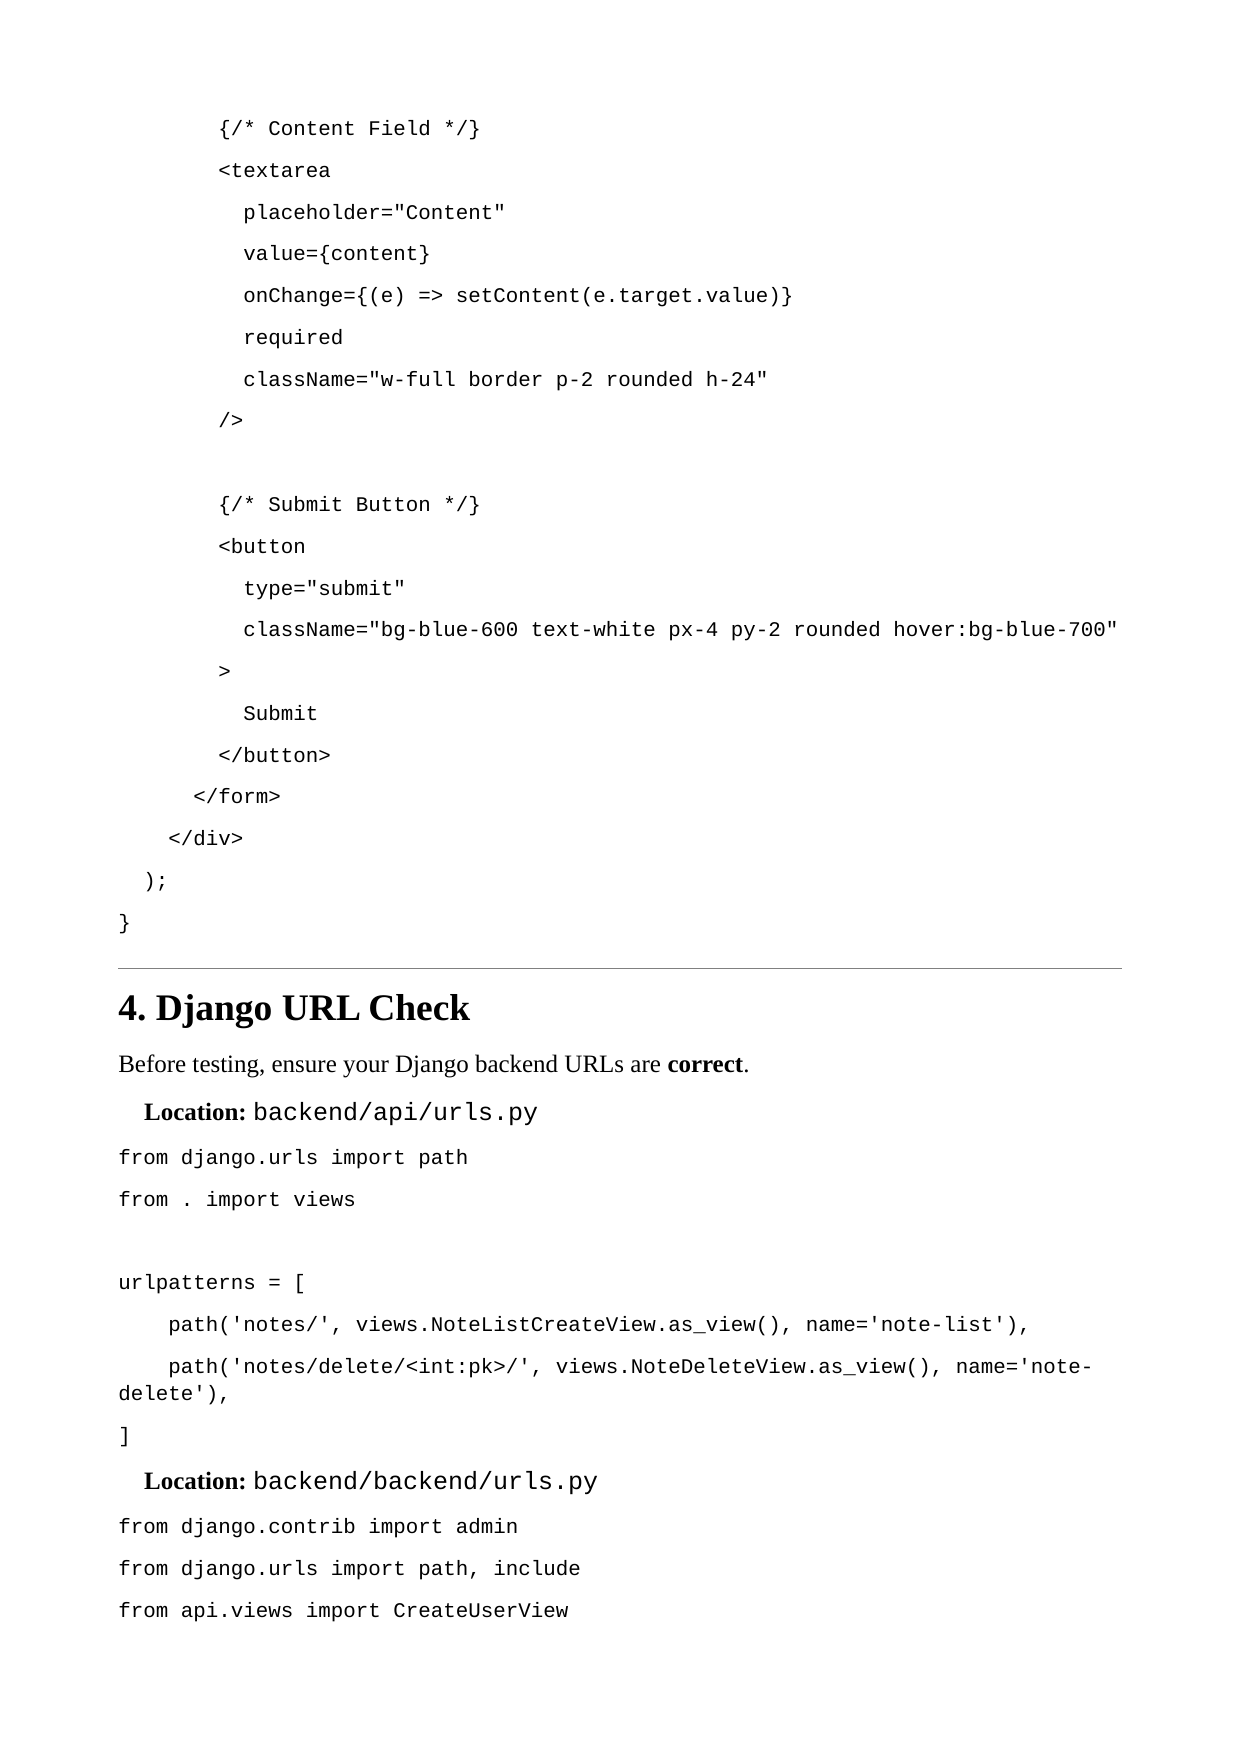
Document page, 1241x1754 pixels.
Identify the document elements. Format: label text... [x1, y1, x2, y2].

text Before testing, ensure your Django backend URLs are correct. [118, 1049, 1122, 1078]
text ] [118, 1424, 1122, 1448]
text onChange={(e) => setContent(e.target.value)} [118, 285, 1122, 309]
text {/* Content Field */} [118, 118, 1122, 142]
text </form> [118, 786, 1122, 810]
text Submit [118, 703, 1122, 727]
text className="bg-blue-600 text-white px-4 py-2 rounded hover:bg-blue-700" [118, 619, 1122, 643]
text from . import views [118, 1188, 1122, 1212]
text </button> [118, 745, 1122, 768]
text <button [118, 536, 1122, 559]
text from django.urls import path [118, 1147, 1122, 1170]
text placeholder="Content" [118, 202, 1122, 225]
text from api.views import CreateUserView [118, 1600, 1122, 1623]
text className="w-full border p-2 rounded h-24" [118, 369, 1122, 392]
text type="submit" [118, 578, 1122, 601]
subtitle 4. Django URL Check [118, 985, 1122, 1028]
text </div> [118, 828, 1122, 852]
text required [118, 327, 1122, 351]
text from django.urls import path, include [118, 1558, 1122, 1582]
text > [118, 661, 1122, 685]
text /> [118, 411, 1122, 434]
text 📂 Location: backend/backend/urls.py [118, 1466, 1122, 1497]
text 📂 Location: backend/api/urls.py [118, 1097, 1122, 1128]
text urlpatterns = [ [118, 1272, 1122, 1296]
text path('notes/delete/<int:pk>/', views.NoteDeleteView.as_view(), name='note-delete'), [118, 1356, 1122, 1406]
text {/* Submit Button */} [118, 494, 1122, 518]
text value={content} [118, 243, 1122, 267]
text path('notes/', views.NoteListCreateView.as_view(), name='note-list'), [118, 1314, 1122, 1337]
text ); [118, 870, 1122, 894]
text from django.contrib import admin [118, 1516, 1122, 1540]
text <textarea [118, 160, 1122, 183]
text } [118, 912, 1122, 935]
